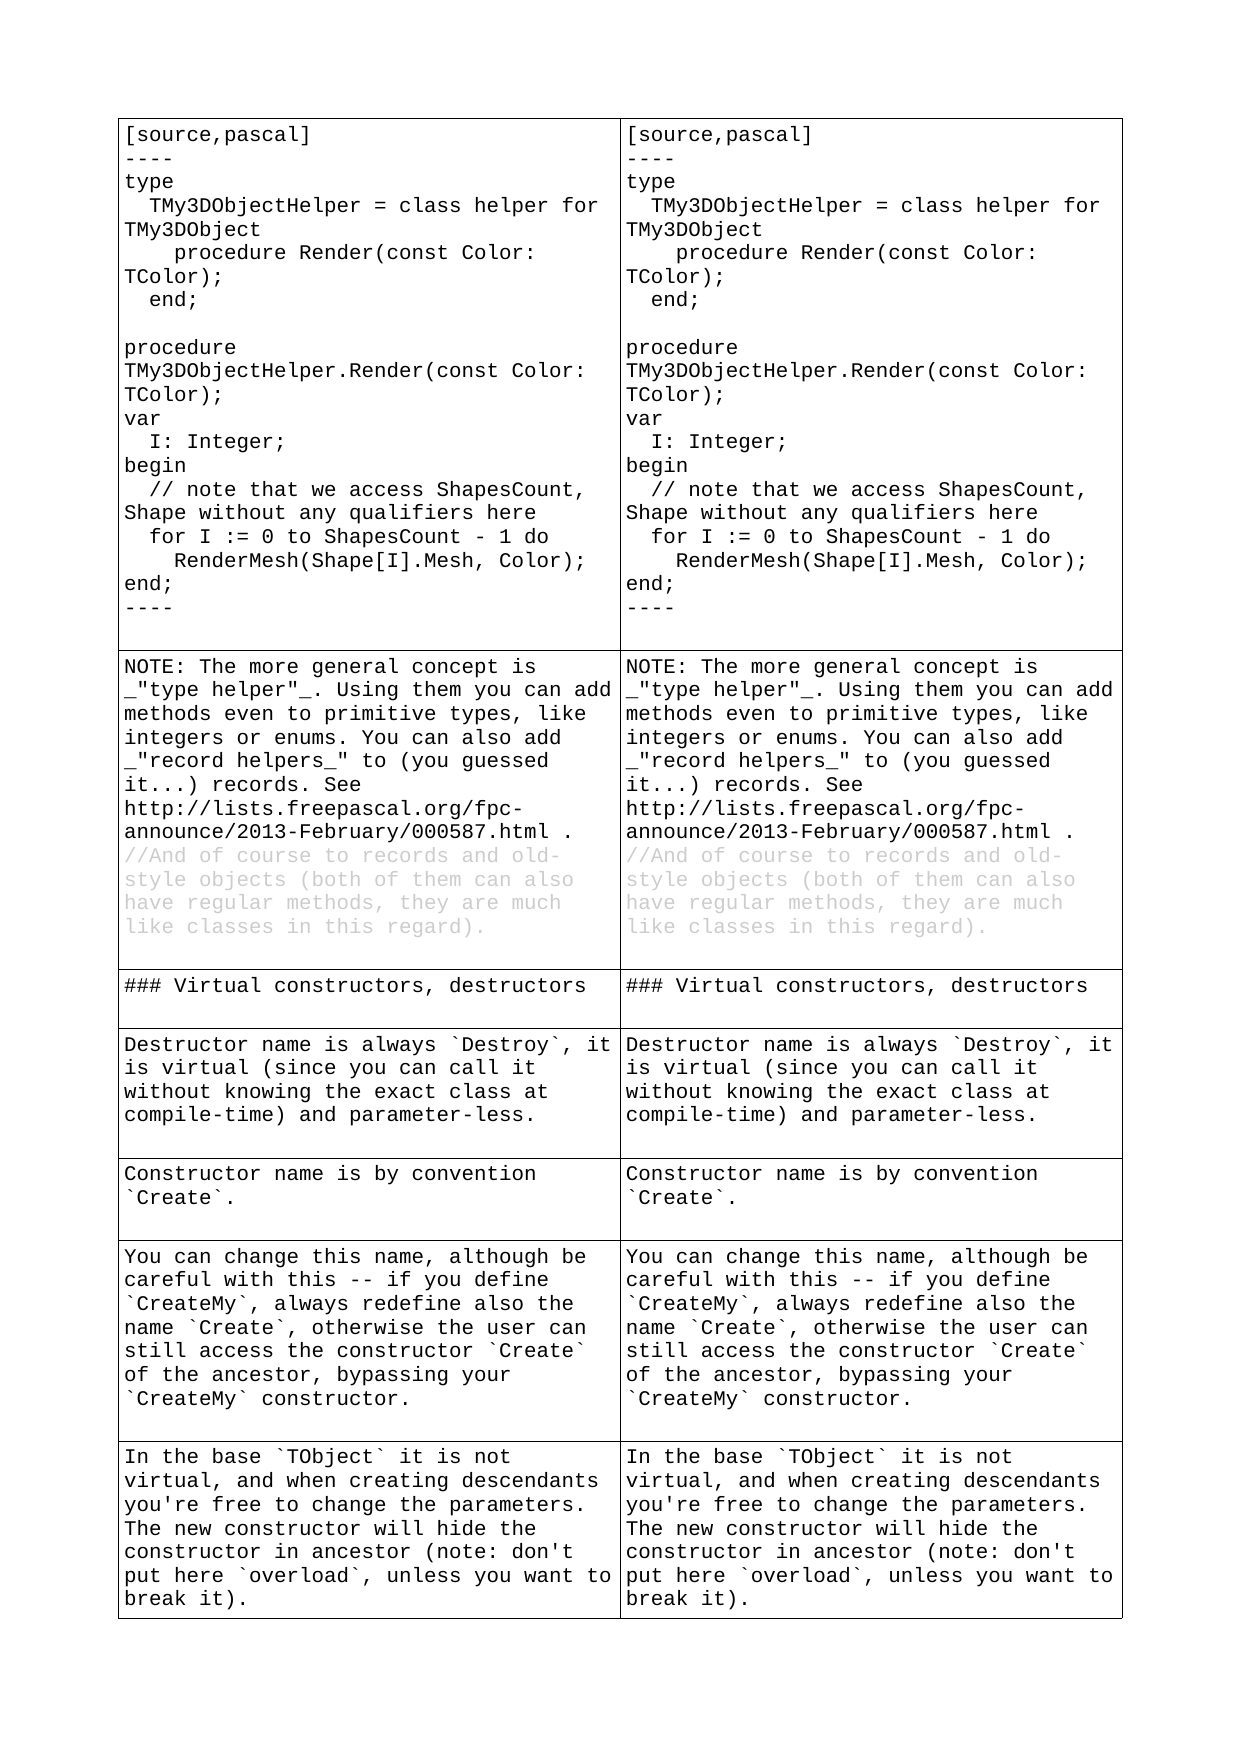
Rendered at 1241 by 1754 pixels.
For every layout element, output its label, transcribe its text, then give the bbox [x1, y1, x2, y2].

table_cell Constructor name is by convention `Create`. [119, 1159, 620, 1240]
table_cell In the base `TObject` it is not virtual, and when creating descendants you're free to change the parameters. The new constructor will hide the constructor in ancestor (note: don't put here `overload`, unless you want to break it). [621, 1442, 1122, 1618]
table_cell In the base `TObject` it is not virtual, and when creating descendants you're free to change the parameters. The new constructor will hide the constructor in ancestor (note: don't put here `overload`, unless you want to break it). [119, 1442, 620, 1618]
table_cell NOTE: The more general concept is _"type helper"_. Using them you can add methods even to primitive types, like integers or enums. You can also add _"record helpers_" to (you guessed it...) records. See http://lists.freepascal.org/fpc-announce/2013-February/000587.html . //And of course to records and old-style objects (both of them can also have regular methods, they are much like classes in this regard). [119, 651, 620, 969]
table_cell Destructor name is always `Destroy`, it is virtual (since you can call it without knowing the exact class at compile-time) and parameter-less. [621, 1029, 1122, 1157]
table_cell You can change this name, although be careful with this -- if you define `CreateMy`, always redefine also the name `Create`, otherwise the user can still access the constructor `Create` of the ancestor, bypassing your `CreateMy` constructor. [621, 1241, 1122, 1441]
table_cell ### Virtual constructors, destructors [621, 970, 1122, 1028]
table_cell NOTE: The more general concept is _"type helper"_. Using them you can add methods even to primitive types, like integers or enums. You can also add _"record helpers_" to (you guessed it...) records. See http://lists.freepascal.org/fpc-announce/2013-February/000587.html . //And of course to records and old-style objects (both of them can also have regular methods, they are much like classes in this regard). [621, 651, 1122, 969]
table_cell Constructor name is by convention `Create`. [621, 1159, 1122, 1240]
table_cell ### Virtual constructors, destructors [119, 970, 620, 1028]
table_cell [source,pascal] ---- type TMy3DObjectHelper = class helper for TMy3DObject procedure Render(const Color: TColor); end; procedure TMy3DObjectHelper.Render(const Color: TColor); var I: Integer; begin // note that we access ShapesCount, Shape without any qualifiers here for I := 0 to ShapesCount - 1 do RenderMesh(Shape[I].Mesh, Color); end; ---- [119, 119, 620, 650]
table_cell Destructor name is always `Destroy`, it is virtual (since you can call it without knowing the exact class at compile-time) and parameter-less. [119, 1029, 620, 1157]
table_cell [source,pascal] ---- type TMy3DObjectHelper = class helper for TMy3DObject procedure Render(const Color: TColor); end; procedure TMy3DObjectHelper.Render(const Color: TColor); var I: Integer; begin // note that we access ShapesCount, Shape without any qualifiers here for I := 0 to ShapesCount - 1 do RenderMesh(Shape[I].Mesh, Color); end; ---- [621, 119, 1122, 650]
table_cell You can change this name, although be careful with this -- if you define `CreateMy`, always redefine also the name `Create`, otherwise the user can still access the constructor `Create` of the ancestor, bypassing your `CreateMy` constructor. [119, 1241, 620, 1441]
